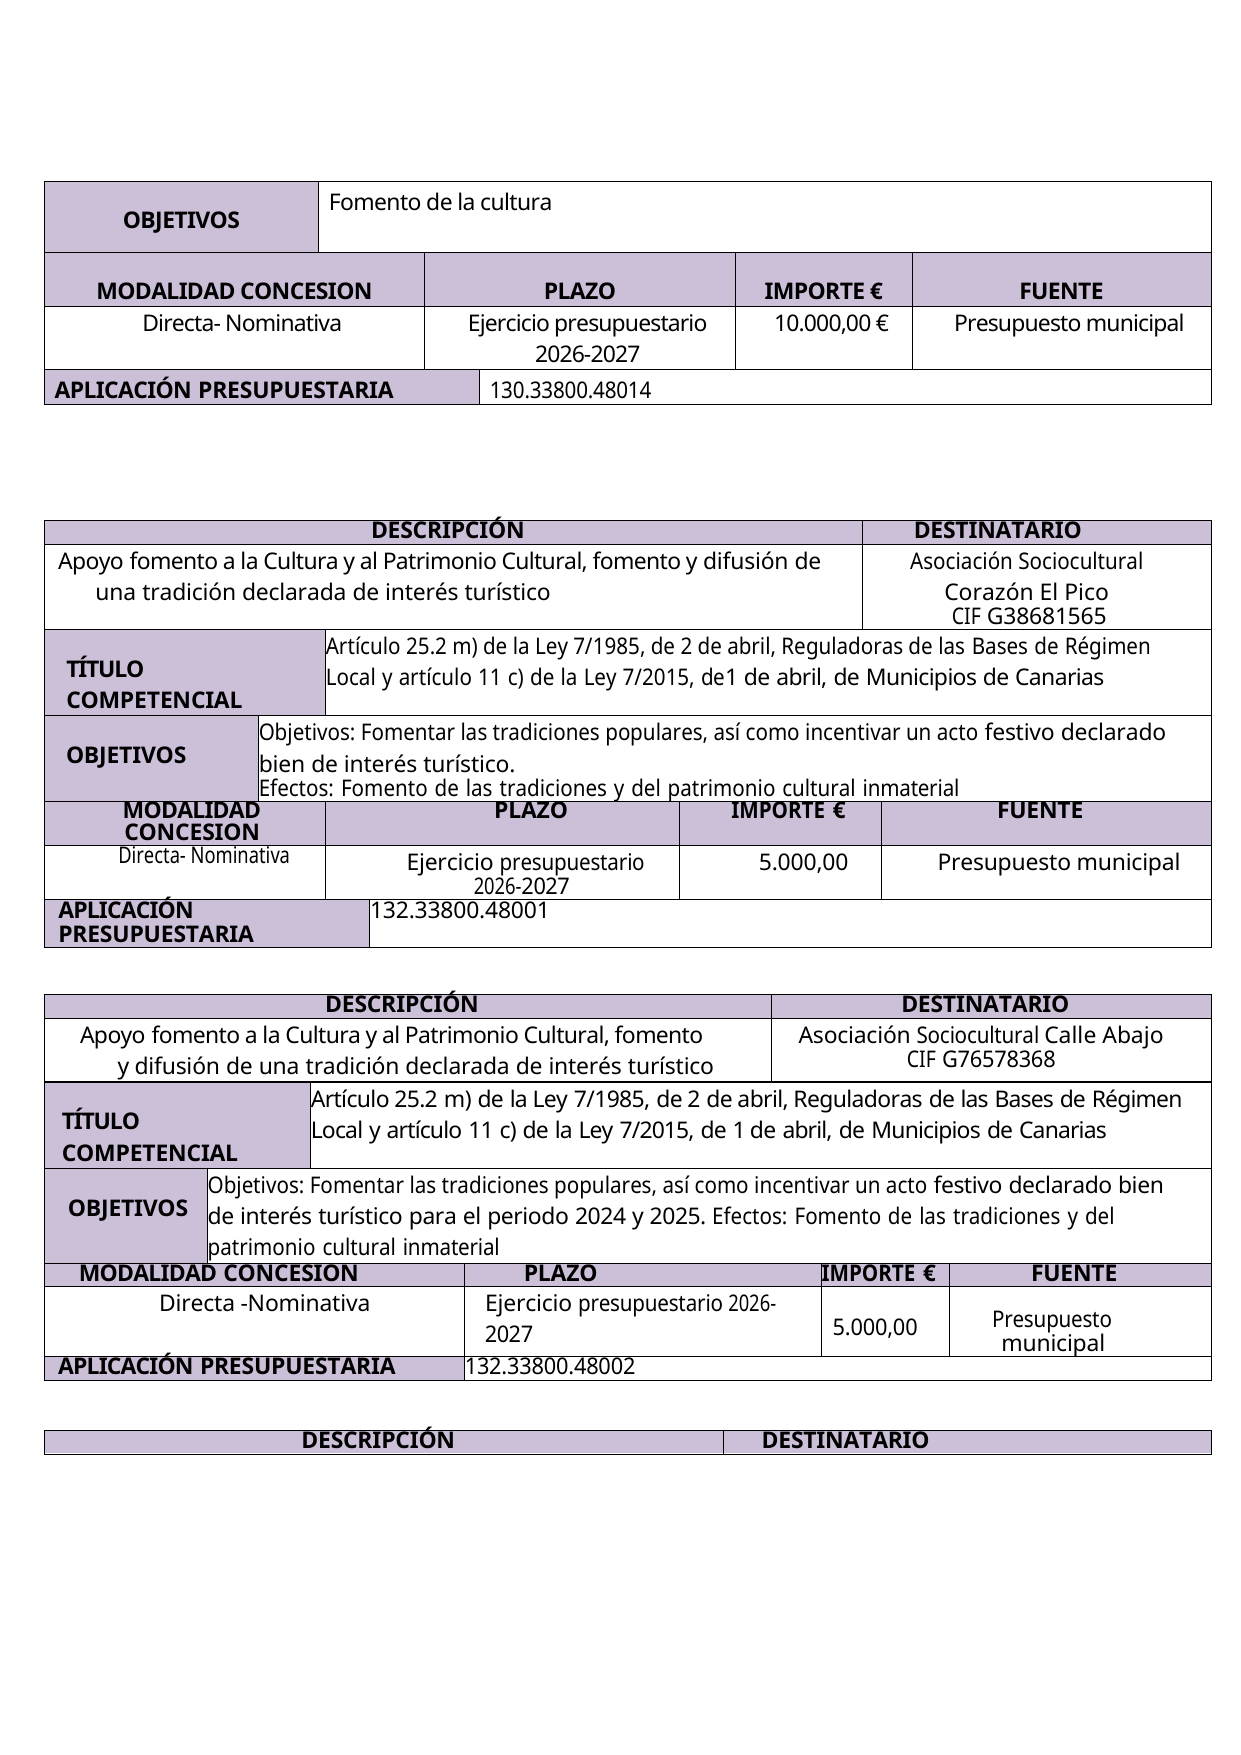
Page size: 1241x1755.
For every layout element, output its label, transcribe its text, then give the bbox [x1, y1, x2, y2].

table_cell 5.000,00 [822, 1287, 949, 1356]
table_cell Apoyo fomento a la Cultura y al Patrimonio Cultural, fomento y difusión de una tradición declarada de interés turístico [45, 1019, 771, 1081]
table_cell TÍTULO COMPETENCIAL [45, 1083, 310, 1168]
table_cell Directa -Nominativa [45, 1287, 464, 1356]
table_cell MODALIDAD CONCESION [45, 802, 325, 845]
table_header DESCRIPCIÓN [45, 995, 771, 1018]
table_cell 130.33800.48014 [480, 370, 1211, 404]
table_cell Directa- Nominativa [45, 846, 325, 899]
table_cell Fomento de la cultura [319, 182, 1211, 252]
table_cell 10.000,00 € [736, 307, 912, 369]
table_cell MODALIDAD CONCESION [45, 253, 424, 306]
table_cell FUENTE [950, 1264, 1211, 1286]
table_cell PLAZO [425, 253, 735, 306]
table_cell Ejercicio presupuestario 2026-2027 [425, 307, 735, 369]
table_cell Presupuesto municipal [882, 846, 1211, 899]
table_cell Ejercicio presupuestario 2026-2027 [465, 1287, 821, 1356]
table_cell OBJETIVOS [45, 716, 258, 801]
table_cell Presupuesto municipal [913, 307, 1211, 369]
table_cell PLAZO [465, 1264, 821, 1286]
table_header DESCRIPCIÓN [45, 521, 862, 544]
table_cell MODALIDAD CONCESION [45, 1264, 464, 1286]
table_cell 132.33800.48002 [465, 1357, 1211, 1380]
table_cell Directa- Nominativa [45, 307, 424, 369]
table_cell Ejercicio presupuestario 2026-2027 [326, 846, 679, 899]
table_cell OBJETIVOS [45, 182, 318, 252]
table_cell Presupuesto municipal [950, 1287, 1211, 1356]
table_header DESTINATARIO [863, 521, 1211, 544]
table_cell Objetivos: Fomentar las tradiciones populares, así como incentivar un acto festivo declarado bien de interés turístico. Efectos: Fomento de las tradiciones y del patrimonio cultural inmaterial [259, 716, 1211, 801]
table_cell Asociación Sociocultural Corazón El Pico CIF G38681565 [863, 545, 1211, 629]
table_cell Artículo 25.2 m) de la Ley 7/1985, de 2 de abril, Reguladoras de las Bases de Régimen Local y artículo 11 c) de la Ley 7/2015, de1 de abril, de Municipios de Canarias [326, 630, 1211, 715]
table_cell IMPORTE € [736, 253, 912, 306]
table_cell APLICACIÓN PRESUPUESTARIA [45, 1357, 464, 1380]
table_cell OBJETIVOS [45, 1169, 207, 1263]
table_header DESTINATARIO [772, 995, 1211, 1018]
table_cell Objetivos: Fomentar las tradiciones populares, así como incentivar un acto festivo declarado bien de interés turístico para el periodo 2024 y 2025. Efectos: Fomento de las tradiciones y del patrimonio cultural inmaterial [208, 1169, 1211, 1263]
table_cell APLICACIÓN PRESUPUESTARIA [45, 900, 369, 947]
table_header DESTINATARIO [724, 1431, 1211, 1453]
table_cell IMPORTE € [822, 1264, 949, 1286]
table_header DESCRIPCIÓN [45, 1431, 723, 1453]
table_cell Apoyo fomento a la Cultura y al Patrimonio Cultural, fomento y difusión de una tradición declarada de interés turístico [45, 545, 862, 629]
table_cell Asociación Sociocultural Calle Abajo CIF G76578368 [772, 1019, 1211, 1081]
table_cell Artículo 25.2 m) de la Ley 7/1985, de 2 de abril, Reguladoras de las Bases de Régimen Local y artículo 11 c) de la Ley 7/2015, de 1 de abril, de Municipios de Canarias [311, 1083, 1211, 1168]
table_cell 132.33800.48001 [370, 900, 1211, 947]
table_cell 5.000,00 [680, 846, 881, 899]
table_cell FUENTE [913, 253, 1211, 306]
table_cell IMPORTE € [680, 802, 881, 845]
table_cell APLICACIÓN PRESUPUESTARIA [45, 370, 479, 404]
table_cell FUENTE [882, 802, 1211, 845]
table_cell TÍTULO COMPETENCIAL [45, 630, 325, 715]
table_cell PLAZO [326, 802, 679, 845]
